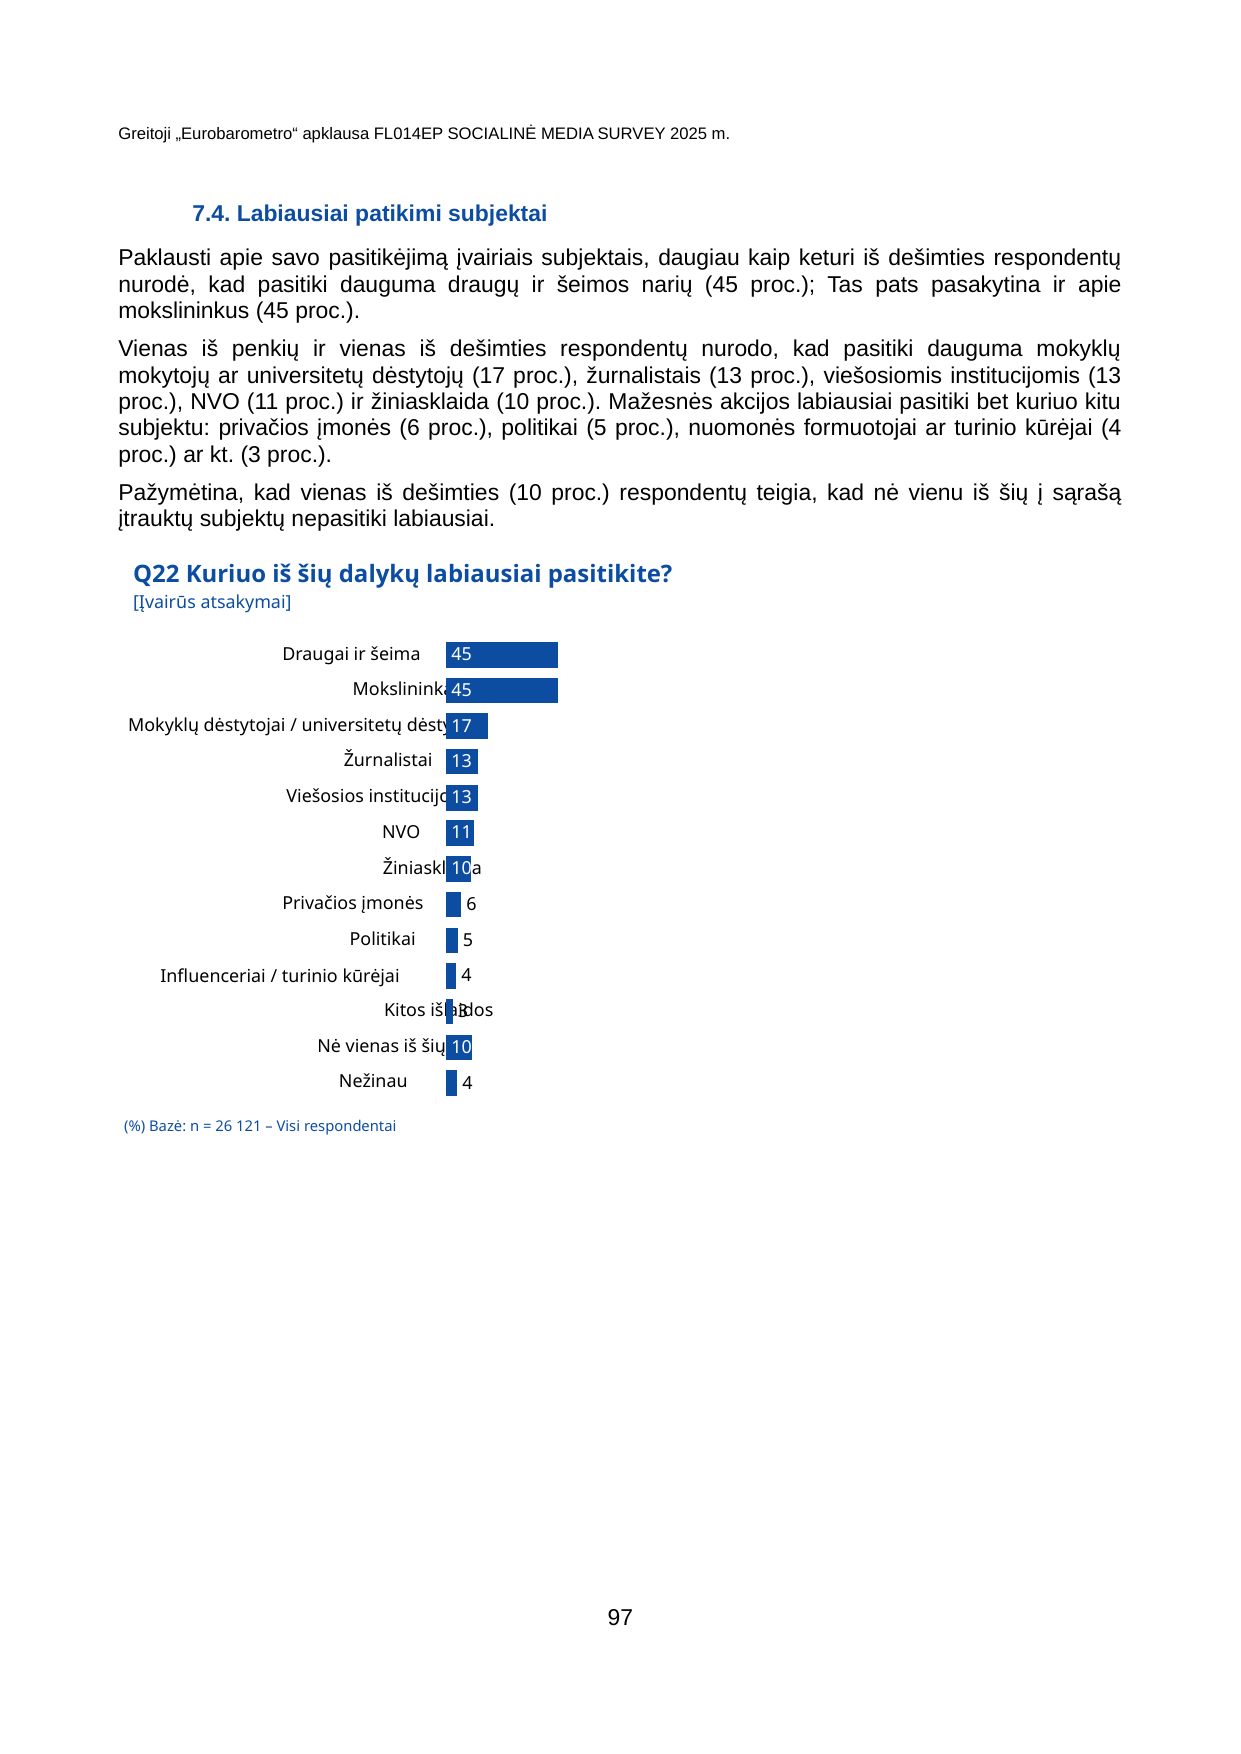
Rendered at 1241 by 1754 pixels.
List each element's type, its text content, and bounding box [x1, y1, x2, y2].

text Paklausti apie savo pasitikėjimą įvairiais subjektais, daugiau kaip keturi iš dešimties respondentų nurodė, kad pasitiki dauguma draugų ir šeimos narių (45 proc.); Tas pats pasakytina ir apie mokslininkus (45 proc.). [118, 244, 1122, 323]
text Pažymėtina, kad vienas iš dešimties (10 proc.) respondentų teigia, kad nė vienu iš šių į sąrašą įtrauktų subjektų nepasitiki labiausiai. [118, 479, 1122, 532]
text Vienas iš penkių ir vienas iš dešimties respondentų nurodo, kad pasitiki dauguma mokyklų mokytojų ar universitetų dėstytojų (17 proc.), žurnalistais (13 proc.), viešosiomis institucijomis (13 proc.), NVO (11 proc.) ir žiniasklaida (10 proc.). Mažesnės akcijos labiausiai pasitiki bet kuriuo kitu subjektu: privačios įmonės (6 proc.), politikai (5 proc.), nuomonės formuotojai ar turinio kūrėjai (4 proc.) ar kt. (3 proc.). [118, 335, 1122, 467]
subtitle 7.4. Labiausiai patikimi subjektai [118, 199, 1122, 226]
